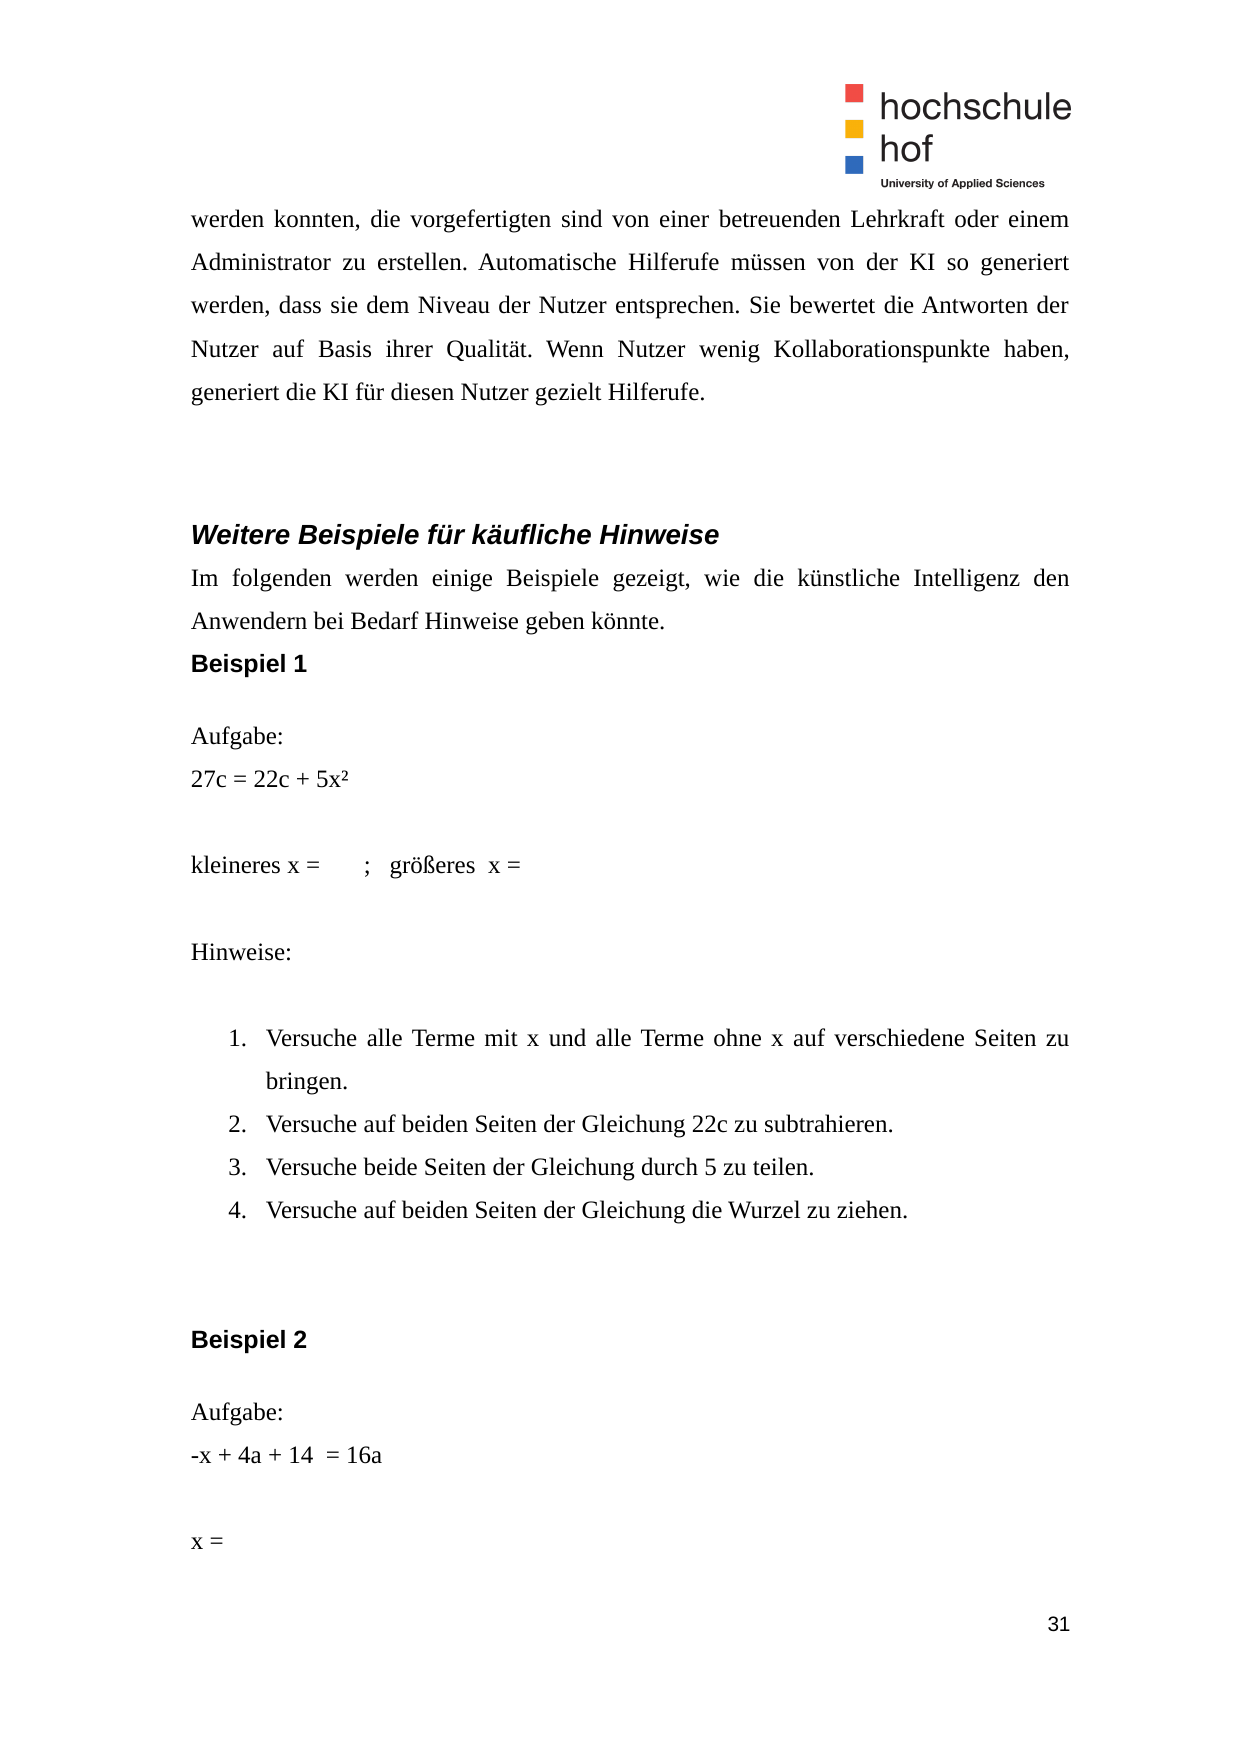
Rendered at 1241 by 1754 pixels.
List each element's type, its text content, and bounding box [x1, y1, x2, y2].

list Versuche auf beiden Seiten der Gleichung die Wurzel zu ziehen. [228, 1196, 1070, 1224]
subtitle Weitere Beispiele für käufliche Hinweise [191, 519, 1070, 551]
text Im folgenden werden einige Beispiele gezeigt, wie die künstliche Intelligenz den Anwendern bei Bedarf Hinweise geben könnte. [191, 563, 1070, 635]
text Aufgabe: [191, 1397, 1070, 1426]
text 27c = 22c + 5x² [191, 764, 1070, 793]
text -x + 4a + 14 = 16a [191, 1440, 1070, 1469]
text x = [191, 1526, 1070, 1555]
list Versuche alle Terme mit x und alle Terme ohne x auf verschiedene Seiten zu bringen. [228, 1023, 1070, 1095]
picture [845, 84, 1071, 189]
text Beispiel 2 [191, 1325, 1070, 1354]
text kleineres x = ; größeres x = [191, 851, 1070, 879]
list Versuche auf beiden Seiten der Gleichung 22c zu subtrahieren. [228, 1109, 1070, 1138]
text werden konnten, die vorgefertigten sind von einer betreuenden Lehrkraft oder einem Administrator zu erstellen. Automatische Hilferufe müssen von der KI so generiert werden, dass sie dem Niveau der Nutzer entsprechen. Sie bewertet die Antworten der Nutzer auf Basis ihrer Qualität. Wenn Nutzer wenig Kollaborationspunkte haben, generiert die KI für diesen Nutzer gezielt Hilferufe. [191, 204, 1070, 406]
list Versuche beide Seiten der Gleichung durch 5 zu teilen. [228, 1152, 1070, 1181]
text Beispiel 1 [191, 649, 1070, 678]
text Aufgabe: [191, 721, 1070, 750]
text Hinweise: [191, 937, 1070, 966]
